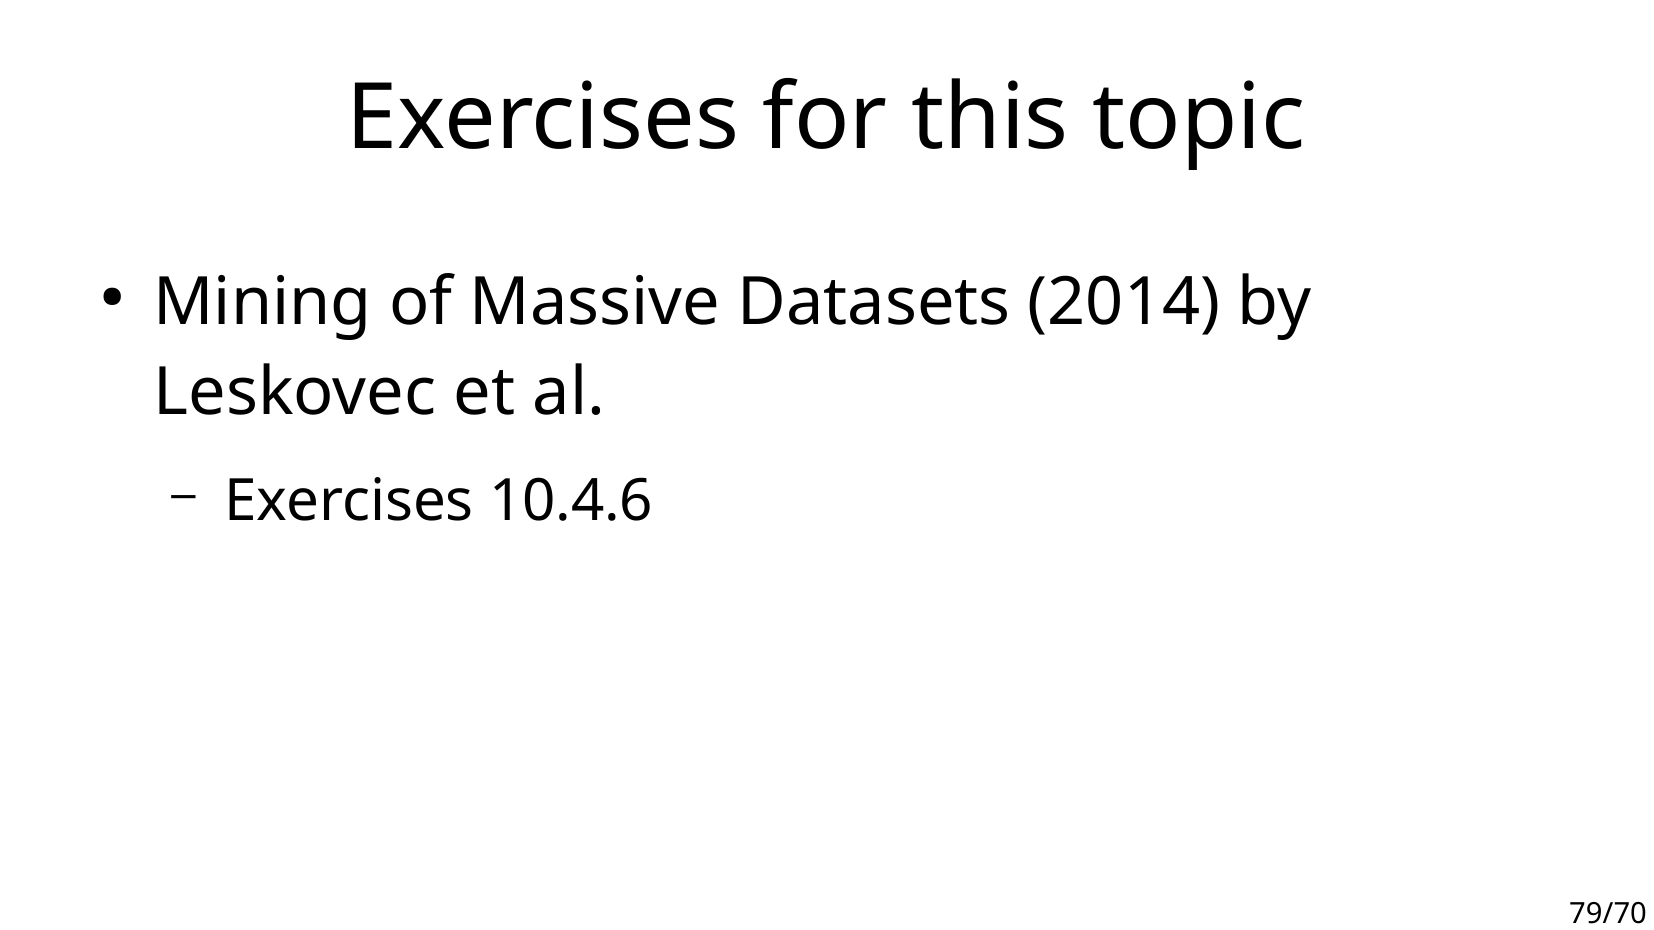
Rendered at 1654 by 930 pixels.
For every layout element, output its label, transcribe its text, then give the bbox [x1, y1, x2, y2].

list Mining of Massive Datasets (2014) by Leskovec et al. Exercises 10.4.6 [82, 252, 1571, 793]
title Exercises for this topic [82, 1, 1571, 225]
